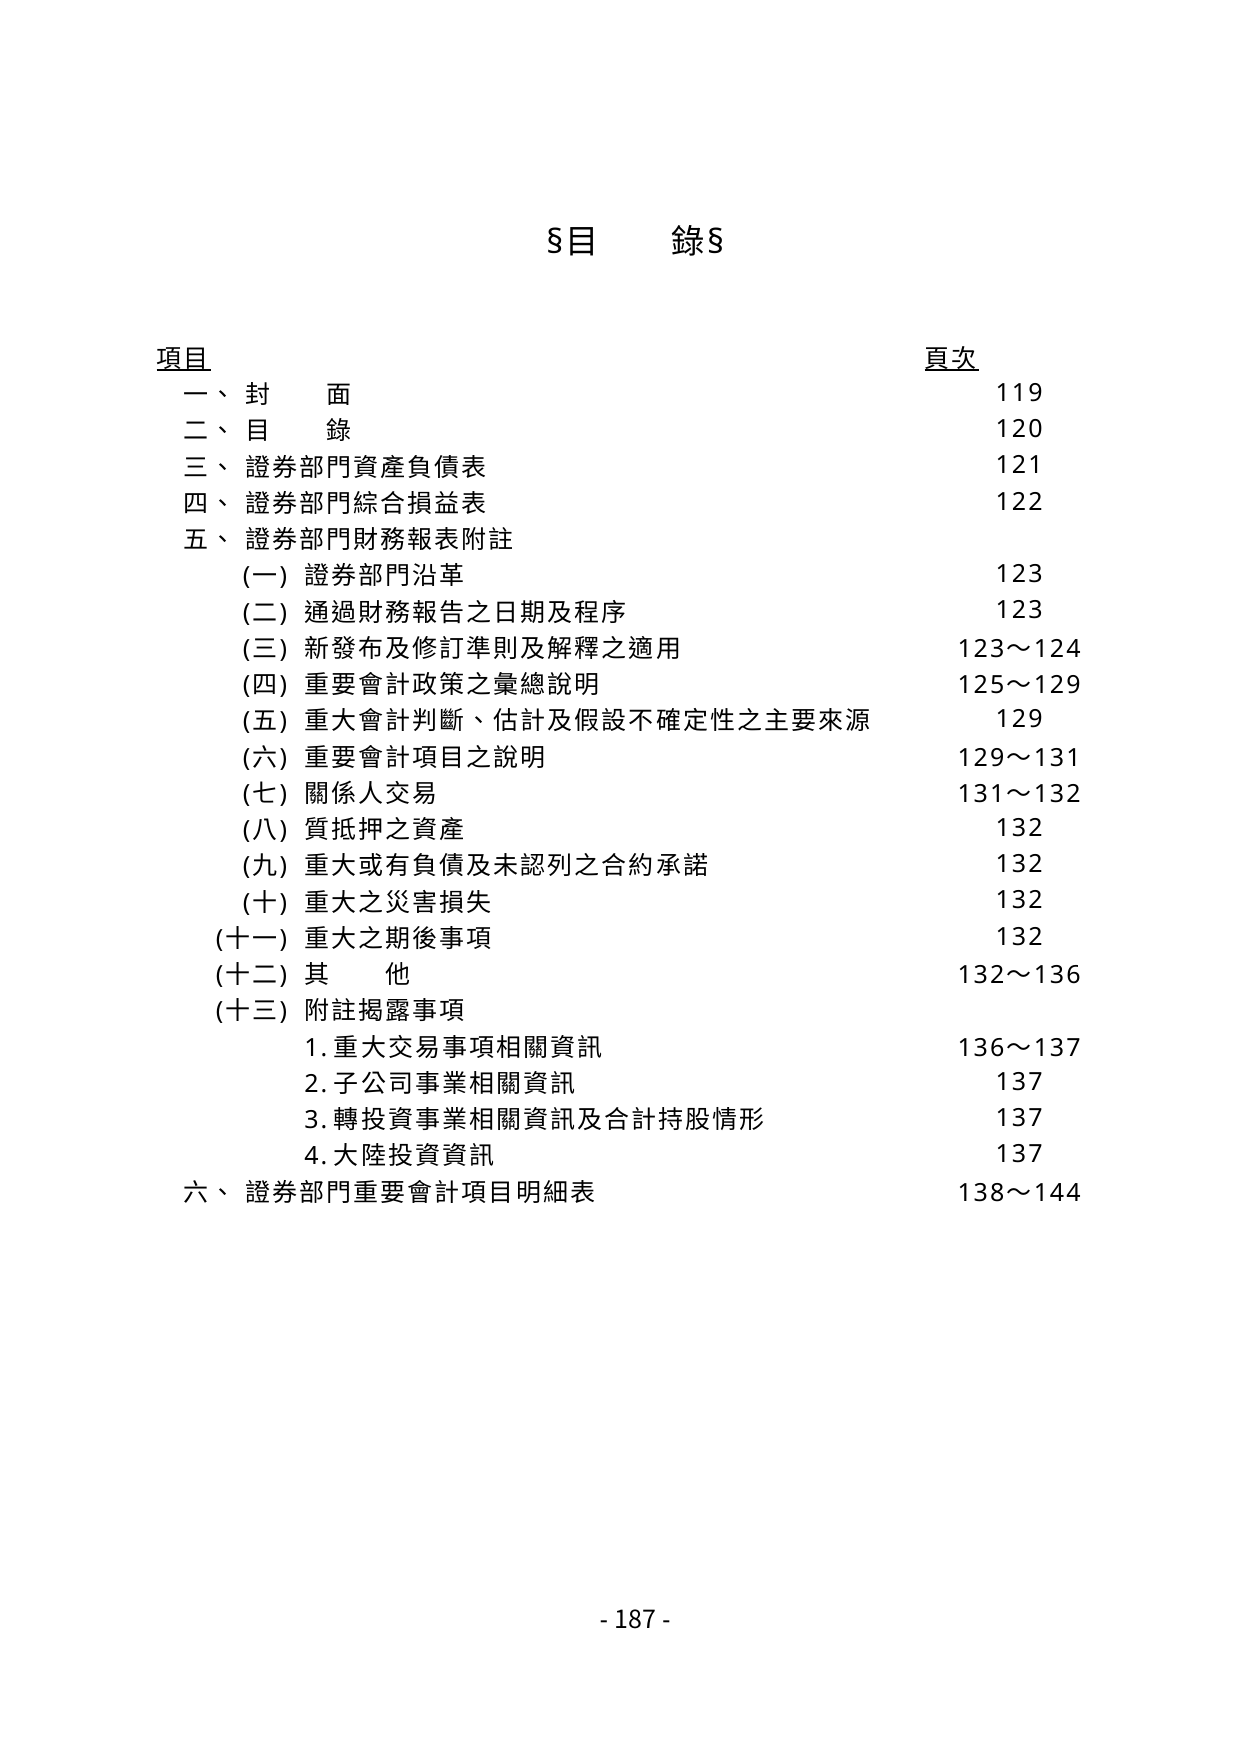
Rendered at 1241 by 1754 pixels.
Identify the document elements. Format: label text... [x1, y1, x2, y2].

table_cell (十二) 其 他 [148, 955, 915, 991]
table_cell 六、 證券部門重要會計項目明細表 [148, 1172, 915, 1208]
table_cell (六) 重要會計項目之說明 [148, 737, 915, 773]
text §目 錄§ [148, 215, 1122, 263]
table_cell 131～132 [915, 773, 1122, 809]
table_cell (四) 重要會計政策之彙總說明 [148, 665, 915, 701]
table_cell 三、 證券部門資產負債表 [148, 447, 915, 483]
table_cell 一、 封 面 [148, 375, 915, 411]
table_cell (七) 關係人交易 [148, 773, 915, 809]
table_header 項目 [148, 338, 915, 374]
table_cell 119 [915, 375, 1122, 411]
table_cell 132 [915, 918, 1122, 954]
table_cell 129～131 [915, 737, 1122, 773]
table_cell 137 [915, 1136, 1122, 1172]
table_cell [915, 991, 1122, 1027]
table_cell (三) 新發布及修訂準則及解釋之適用 [148, 628, 915, 664]
table_cell 137 [915, 1063, 1122, 1099]
table_cell 129 [915, 701, 1122, 737]
table_cell 138～144 [915, 1172, 1122, 1208]
table_cell (九) 重大或有負債及未認列之合約承諾 [148, 846, 915, 882]
table_cell 121 [915, 447, 1122, 483]
table_cell 2. 子公司事業相關資訊 [148, 1063, 915, 1099]
table_cell (一) 證券部門沿革 [148, 556, 915, 592]
table_cell (十一) 重大之期後事項 [148, 918, 915, 954]
table_cell 3. 轉投資事業相關資訊及合計持股情形 [148, 1100, 915, 1136]
table_cell 137 [915, 1100, 1122, 1136]
table_cell (十) 重大之災害損失 [148, 882, 915, 918]
table_cell 二、 目 錄 [148, 411, 915, 447]
table_cell 123 [915, 592, 1122, 628]
table_cell 132 [915, 810, 1122, 846]
table_cell 4. 大陸投資資訊 [148, 1136, 915, 1172]
table_cell (十三) 附註揭露事項 [148, 991, 915, 1027]
table_cell 136～137 [915, 1027, 1122, 1063]
table_cell (八) 質抵押之資產 [148, 810, 915, 846]
table_cell 125～129 [915, 665, 1122, 701]
table_cell 120 [915, 411, 1122, 447]
table_cell 132 [915, 882, 1122, 918]
table_header 頁次 [915, 338, 1122, 374]
table_cell 123 [915, 556, 1122, 592]
table_cell (二) 通過財務報告之日期及程序 [148, 592, 915, 628]
table_cell [915, 520, 1122, 556]
table_cell 1. 重大交易事項相關資訊 [148, 1027, 915, 1063]
table_cell 四、 證券部門綜合損益表 [148, 483, 915, 519]
table_cell 122 [915, 483, 1122, 519]
table_cell 132～136 [915, 955, 1122, 991]
table_cell 123～124 [915, 628, 1122, 664]
table_cell 五、 證券部門財務報表附註 [148, 520, 915, 556]
table_cell 132 [915, 846, 1122, 882]
table_cell (五) 重大會計判斷、估計及假設不確定性之主要來源 [148, 701, 915, 737]
